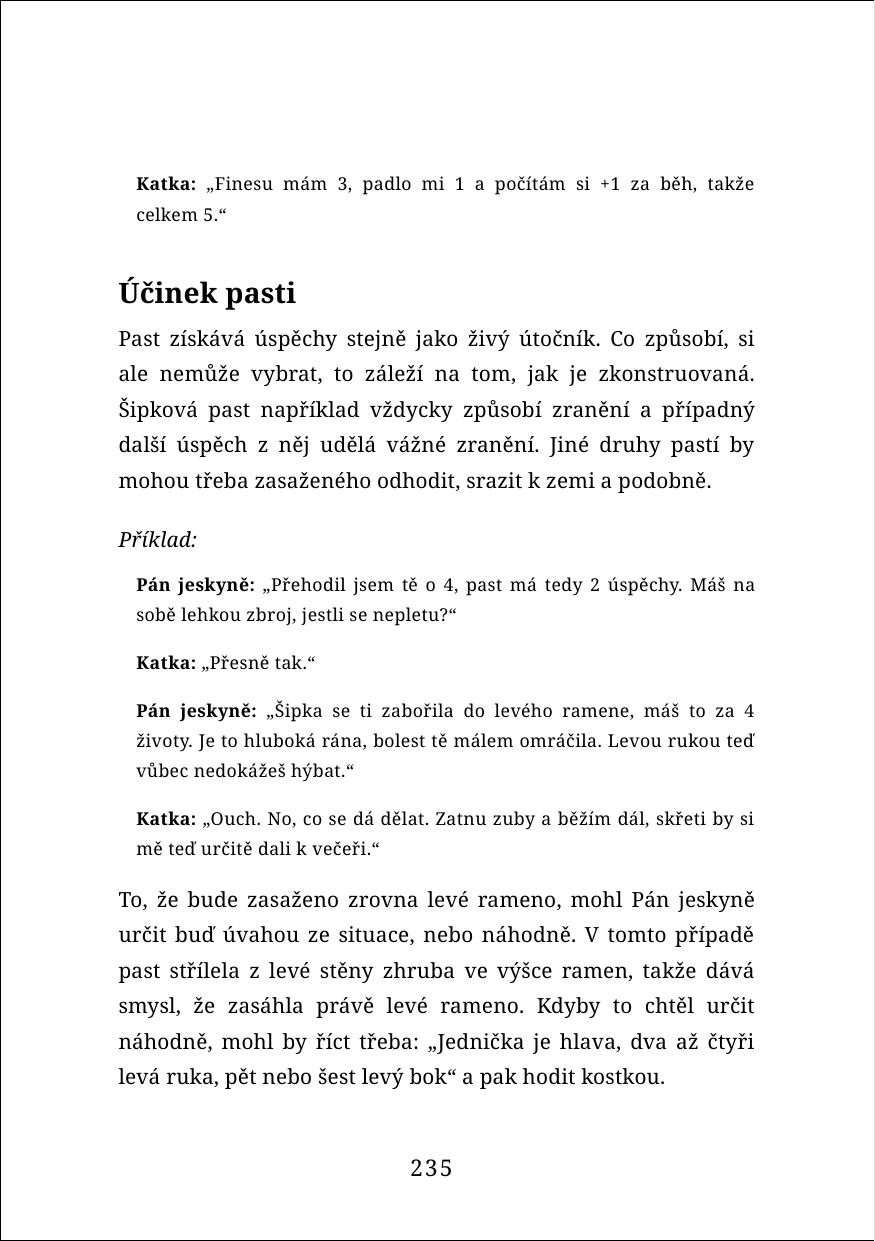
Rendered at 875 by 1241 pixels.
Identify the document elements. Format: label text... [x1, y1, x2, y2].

text Pán jeskyně: „Přehodil jsem tě o 4, past má tedy 2 úspěchy. Máš na sobě lehkou zbroj, jestli se nepletu?“ [136, 572, 756, 627]
text Pán jeskyně: „Šipka se ti zabořila do levého ramene, máš to za 4 životy. Je to hluboká rána, bolest tě málem omráčila. Levou rukou teď vůbec nedokážeš hýbat.“ [136, 698, 756, 783]
text To, že bude zasaženo zrovna levé rameno, mohl Pán jeskyně určit buď úvahou ze situace, nebo náhodně. V tomto případě past střílela z levé stěny zhruba ve výšce ramen, takže dává smysl, že zasáhla právě levé rameno. Kdyby to chtěl určit náhodně, mohl by říct třeba: „Jednička je hlava, dva až čtyři levá ruka, pět nebo šest levý bok“ a pak hodit kostkou. [118, 885, 756, 1091]
text Příklad: [118, 525, 756, 553]
subtitle Účinek pasti [118, 273, 756, 312]
text Katka: „Ouch. No, co se dá dělat. Zatnu zuby a běžím dál, skřeti by si mě teď určitě dali k večeři.“ [136, 807, 756, 861]
text Past získává úspěchy stejně jako živý útočník. Co způsobí, si ale nemůže vybrat, to záleží na tom, jak je zkonstruovaná. Šipková past například vždycky způsobí zranění a případný další úspěch z něj udělá vážné zranění. Jiné druhy pastí by mohou třeba zasaženého odhodit, srazit k zemi a podobně. [118, 324, 756, 494]
text Katka: „Finesu mám 3, padlo mi 1 a počítám si +1 za běh, takže celkem 5.“ [136, 172, 756, 226]
text Katka: „Přesně tak.“ [136, 650, 756, 674]
